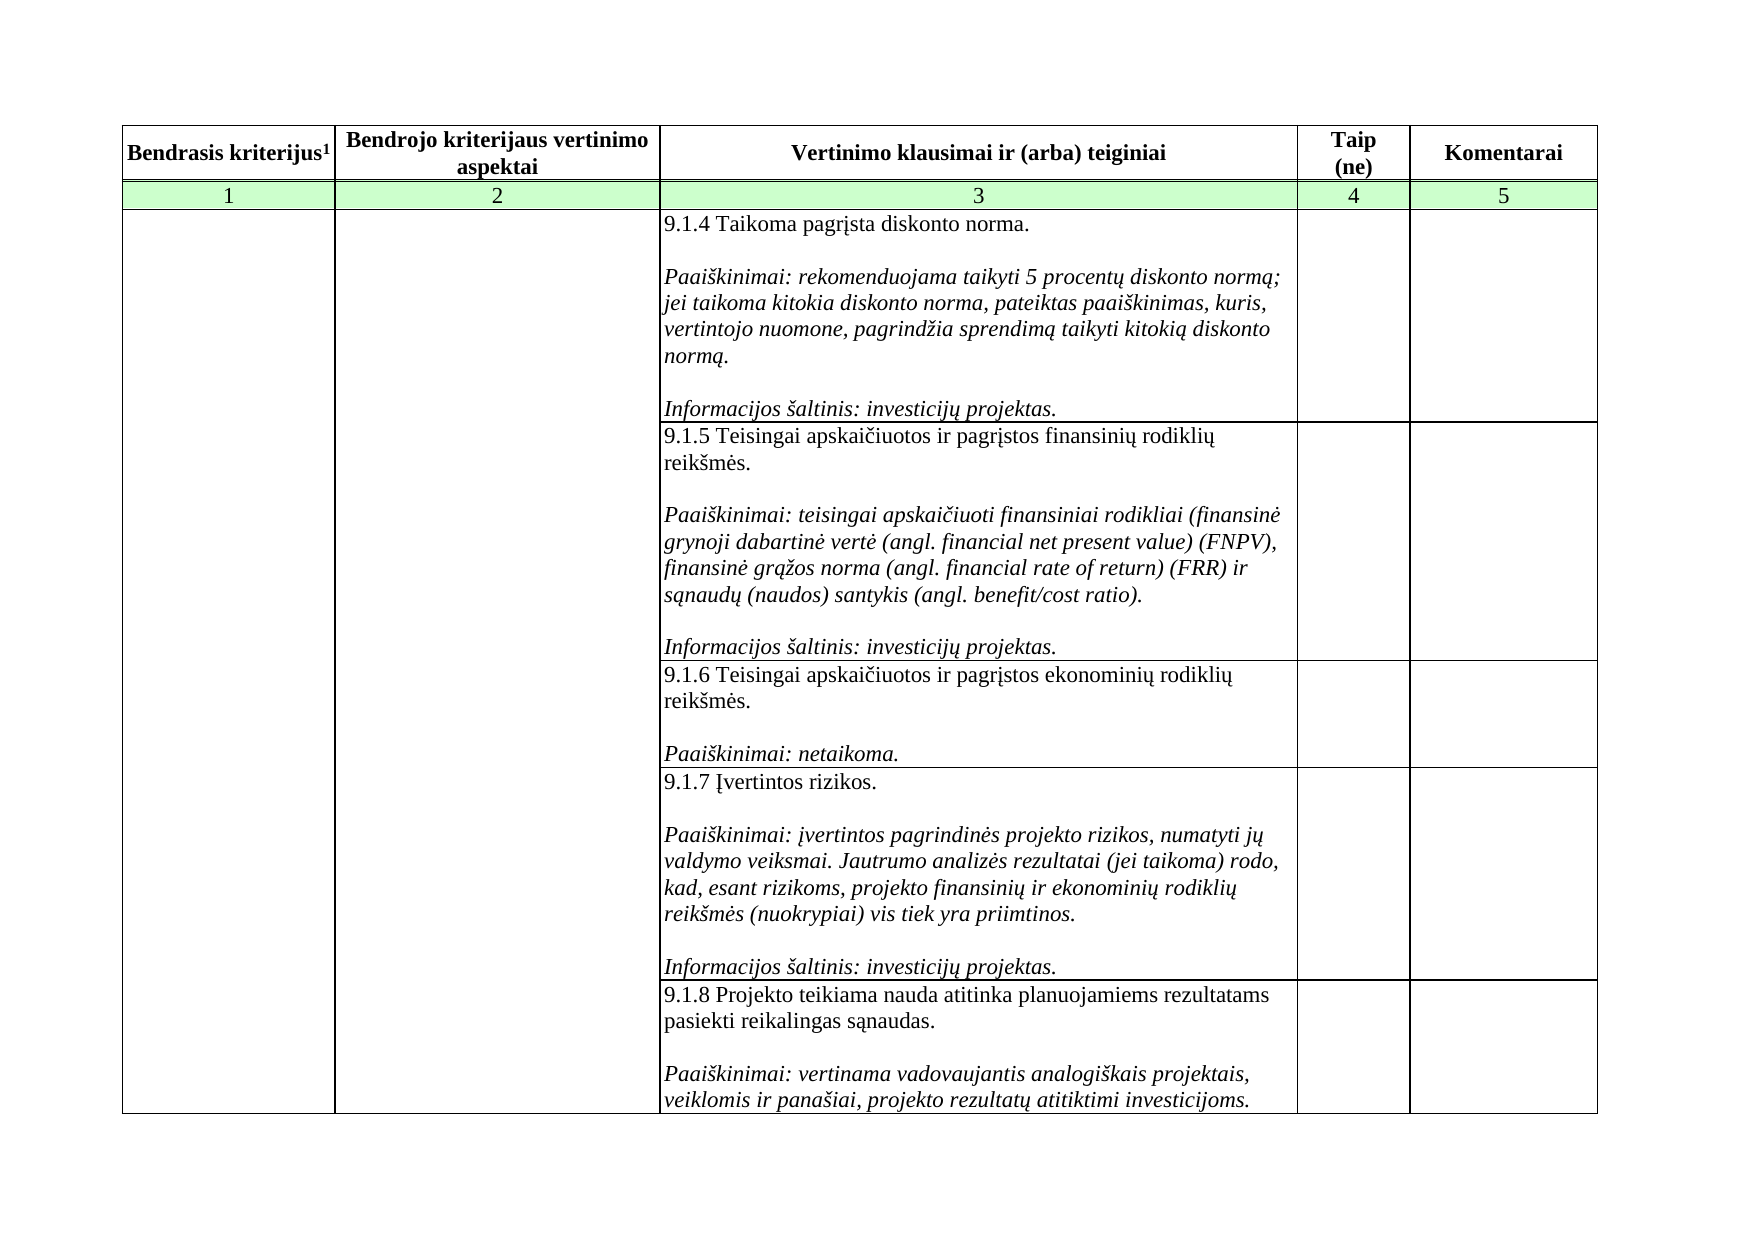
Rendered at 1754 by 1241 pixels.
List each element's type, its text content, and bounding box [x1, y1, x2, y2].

table_header Komentarai [1411, 126, 1597, 179]
table_cell 9.1.5 Teisingai apskaičiuotos ir pagrįstos finansinių rodiklių reikšmės. Paaiškinimai: teisingai apskaičiuoti finansiniai rodikliai (finansinė grynoji dabartinė vertė (angl. financial net present value) (FNPV), finansinė grąžos norma (angl. financial rate of return) (FRR) ir sąnaudų (naudos) santykis (angl. benefit/cost ratio). Informacijos šaltinis: investicijų projektas. [661, 423, 1297, 660]
table_cell 9.1.8 Projekto teikiama nauda atitinka planuojamiems rezultatams pasiekti reikalingas sąnaudas. Paaiškinimai: vertinama vadovaujantis analogiškais projektais, veiklomis ir panašiai, projekto rezultatų atitiktimi investicijoms. [661, 981, 1297, 1112]
table_cell [1411, 423, 1597, 660]
table_header Bendrojo kriterijaus vertinimo aspektai [336, 126, 659, 179]
table_cell [1411, 768, 1597, 979]
table_cell [1298, 981, 1409, 1112]
table_cell 3 [661, 182, 1297, 208]
table_cell [1411, 661, 1597, 767]
table_cell [1411, 210, 1597, 421]
table_cell [1298, 768, 1409, 979]
table_cell 4 [1298, 182, 1409, 208]
table_cell [336, 210, 659, 1112]
table_cell 2 [336, 182, 659, 208]
table_cell 9.1.6 Teisingai apskaičiuotos ir pagrįstos ekonominių rodiklių reikšmės. Paaiškinimai: netaikoma. [661, 661, 1297, 767]
table_cell [123, 210, 334, 1112]
table_header Vertinimo klausimai ir (arba) teiginiai [661, 126, 1297, 179]
table_header Bendrasis kriterijus1 [123, 126, 334, 179]
table_cell [1298, 661, 1409, 767]
table_cell 5 [1411, 182, 1597, 208]
table_cell [1298, 423, 1409, 660]
table_cell 9.1.4 Taikoma pagrįsta diskonto norma. Paaiškinimai: rekomenduojama taikyti 5 procentų diskonto normą; jei taikoma kitokia diskonto norma, pateiktas paaiškinimas, kuris, vertintojo nuomone, pagrindžia sprendimą taikyti kitokią diskonto normą. Informacijos šaltinis: investicijų projektas. [661, 210, 1297, 421]
table_cell 9.1.7 Įvertintos rizikos. Paaiškinimai: įvertintos pagrindinės projekto rizikos, numatyti jų valdymo veiksmai. Jautrumo analizės rezultatai (jei taikoma) rodo, kad, esant rizikoms, projekto finansinių ir ekonominių rodiklių reikšmės (nuokrypiai) vis tiek yra priimtinos. Informacijos šaltinis: investicijų projektas. [661, 768, 1297, 979]
table_cell 1 [123, 182, 334, 208]
table_cell [1298, 210, 1409, 421]
table_header Taip (ne) [1298, 126, 1409, 179]
table_cell [1411, 981, 1597, 1112]
